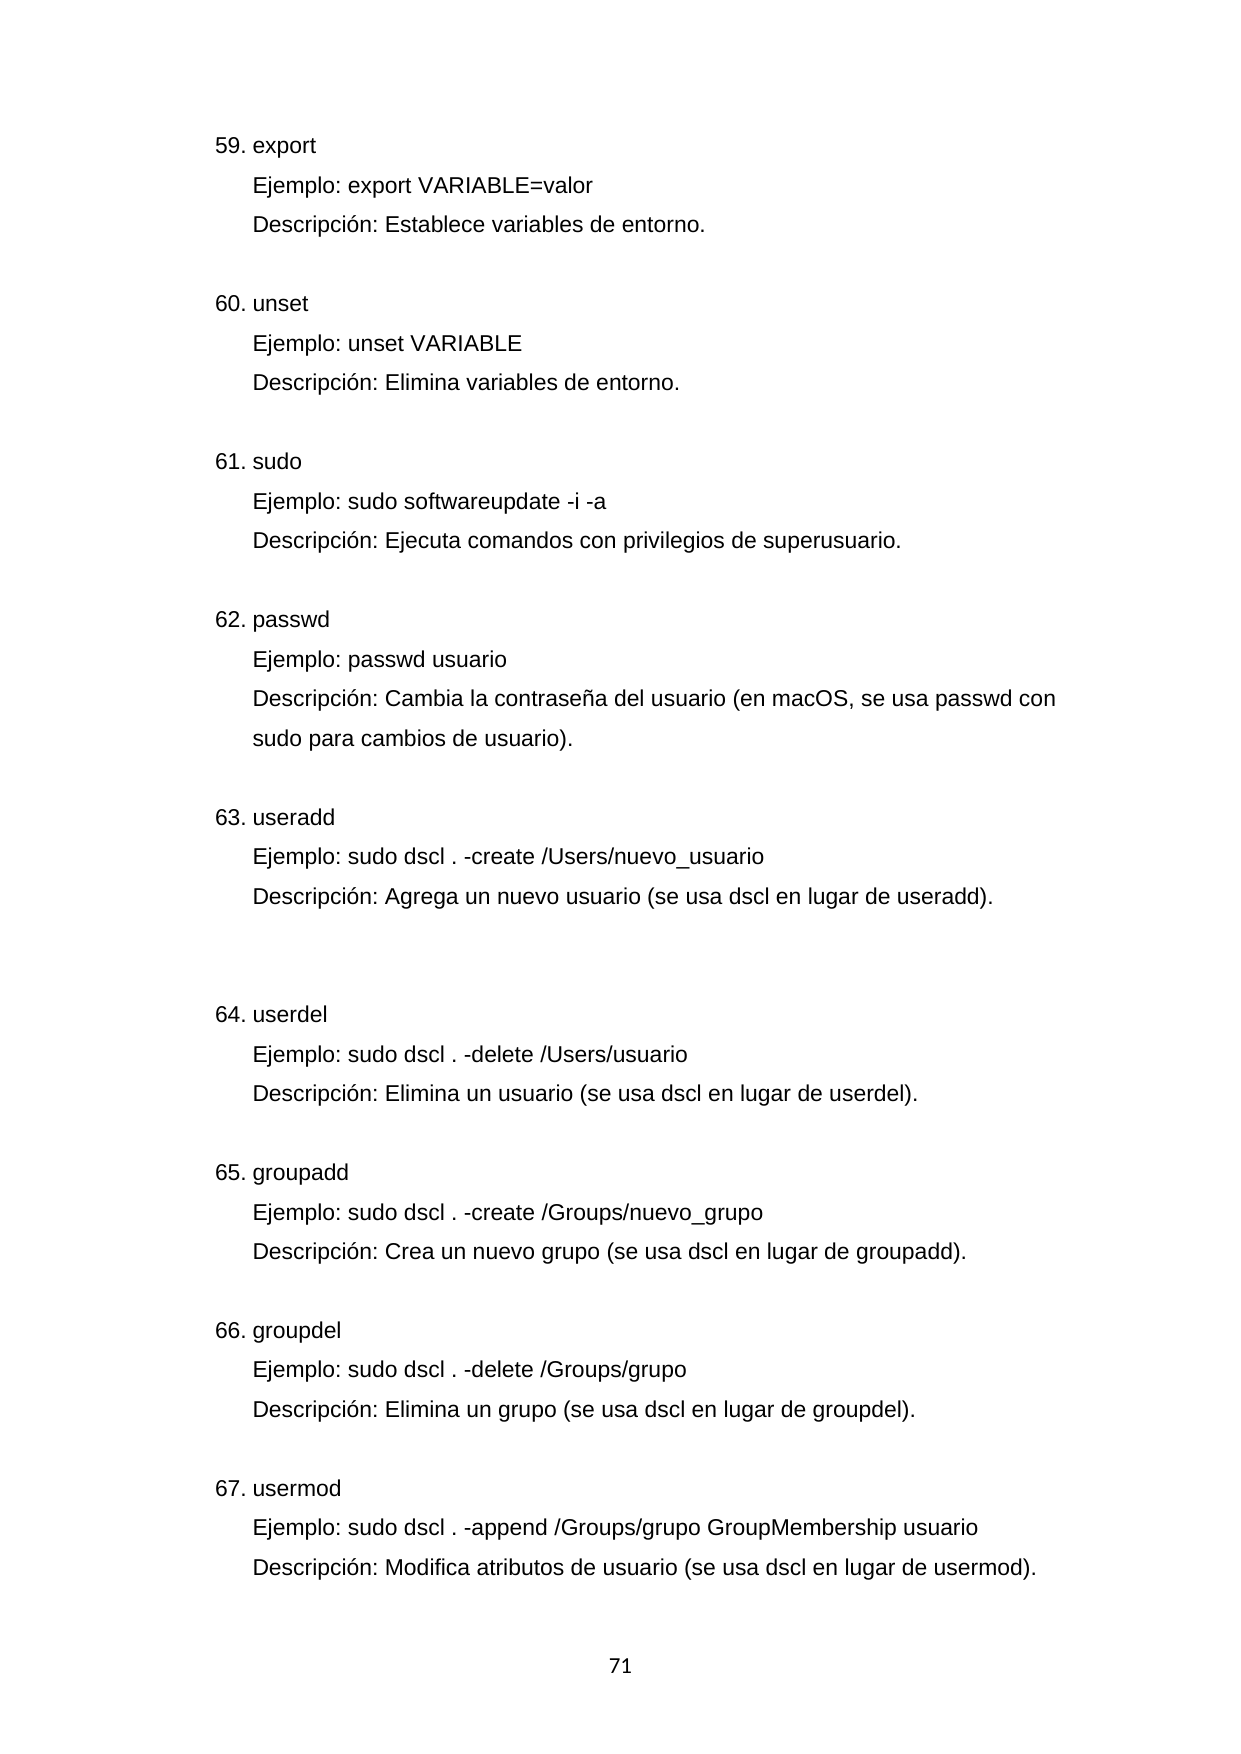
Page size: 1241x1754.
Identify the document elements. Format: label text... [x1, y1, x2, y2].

list unset Ejemplo: unset VARIABLE Descripción: Elimina variables de entorno. [215, 290, 1063, 435]
list sudo Ejemplo: sudo softwareupdate -i -a Descripción: Ejecuta comandos con privilegios de superusuario. [215, 448, 1063, 593]
list usermod Ejemplo: sudo dscl . -append /Groups/grupo GroupMembership usuario Descripción: Modifica atributos de usuario (se usa dscl en lugar de usermod). [215, 1475, 1063, 1619]
list groupdel Ejemplo: sudo dscl . -delete /Groups/grupo Descripción: Elimina un grupo (se usa dscl en lugar de groupdel). [215, 1317, 1063, 1462]
list useradd Ejemplo: sudo dscl . -create /Users/nuevo_usuario Descripción: Agrega un nuevo usuario (se usa dscl en lugar de useradd). [215, 804, 1063, 988]
list passwd Ejemplo: passwd usuario Descripción: Cambia la contraseña del usuario (en macOS, se usa passwd con sudo para cambios de usuario). [215, 606, 1063, 791]
list userdel Ejemplo: sudo dscl . -delete /Users/usuario Descripción: Elimina un usuario (se usa dscl en lugar de userdel). [215, 1001, 1063, 1146]
list export Ejemplo: export VARIABLE=valor Descripción: Establece variables de entorno. [215, 132, 1063, 277]
list groupadd Ejemplo: sudo dscl . -create /Groups/nuevo_grupo Descripción: Crea un nuevo grupo (se usa dscl en lugar de groupadd). [215, 1159, 1063, 1304]
